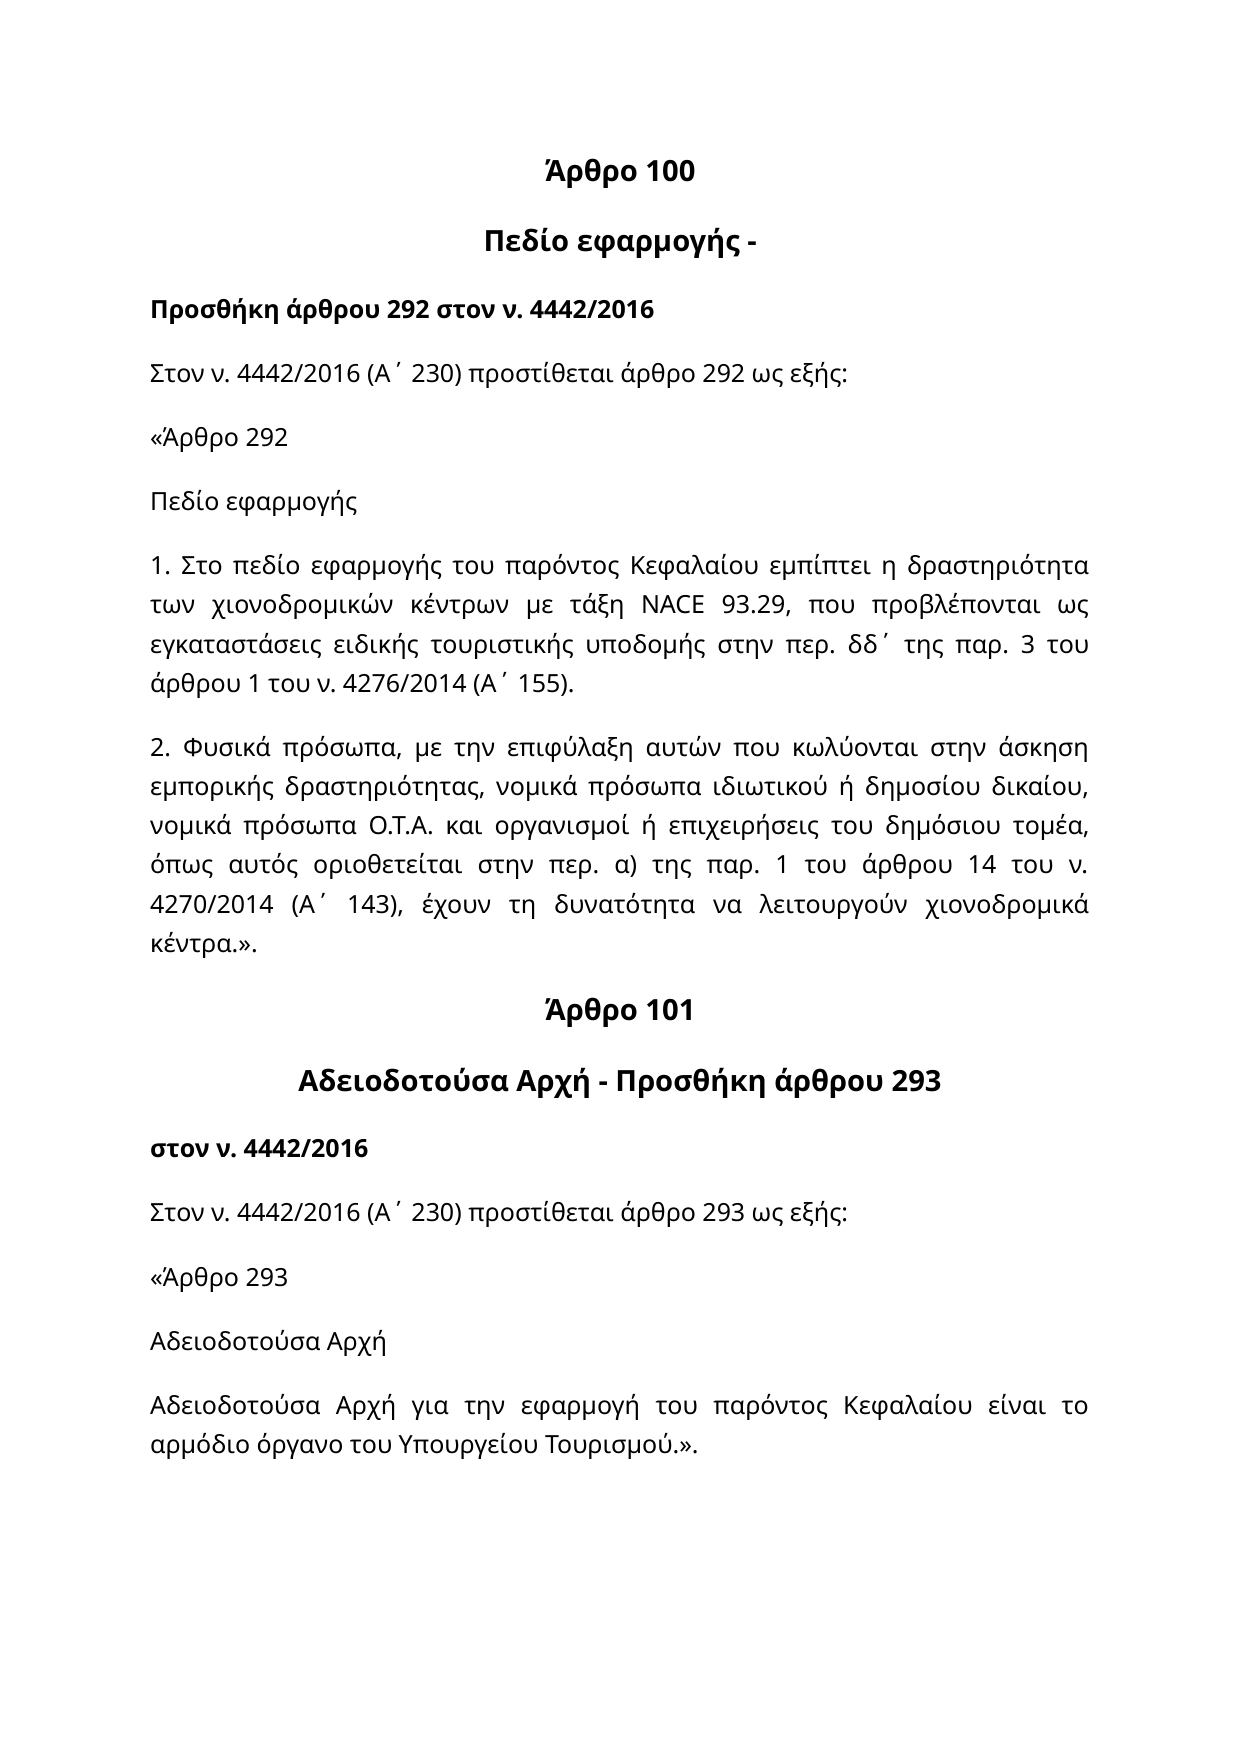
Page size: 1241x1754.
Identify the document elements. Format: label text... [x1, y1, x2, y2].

subtitle Άρθρο 100 [150, 150, 1090, 190]
text Αδειοδοτούσα Αρχή για την εφαρμογή του παρόντος Κεφαλαίου είναι το αρμόδιο όργανο του Υπουργείου Τουρισμού.». [150, 1387, 1090, 1461]
text 1. Στο πεδίο εφαρμογής του παρόντος Κεφαλαίου εμπίπτει η δραστηριότητα των χιονοδρομικών κέντρων με τάξη NACE 93.29, που προβλέπονται ως εγκαταστάσεις ειδικής τουριστικής υποδομής στην περ. δδ΄ της παρ. 3 του άρθρου 1 του ν. 4276/2014 (Α΄ 155). [150, 548, 1090, 699]
text «Άρθρο 292 [150, 419, 1090, 454]
text Στον ν. 4442/2016 (Α΄ 230) προστίθεται άρθρο 293 ως εξής: [150, 1195, 1090, 1229]
text 2. Φυσικά πρόσωπα, με την επιφύλαξη αυτών που κωλύονται στην άσκηση εμπορικής δραστηριότητας, νομικά πρόσωπα ιδιωτικού ή δημοσίου δικαίου, νομικά πρόσωπα Ο.Τ.Α. και οργανισμοί ή επιχειρήσεις του δημόσιου τομέα, όπως αυτός οριοθετείται στην περ. α) της παρ. 1 του άρθρου 14 του ν. 4270/2014 (Α΄ 143), έχουν τη δυνατότητα να λειτουργούν χιονοδρομικά κέντρα.». [150, 729, 1090, 959]
text Στον ν. 4442/2016 (Α΄ 230) προστίθεται άρθρο 292 ως εξής: [150, 355, 1090, 389]
text στον ν. 4442/2016 [150, 1131, 1090, 1165]
text Προσθήκη άρθρου 292 στον ν. 4442/2016 [150, 291, 1090, 325]
subtitle Άρθρο 101 [150, 989, 1090, 1029]
subtitle Αδειοδοτούσα Αρχή - Προσθήκη άρθρου 293 [150, 1060, 1090, 1100]
text Πεδίο εφαρμογής [150, 484, 1090, 518]
text Αδειοδοτούσα Αρχή [150, 1323, 1090, 1357]
subtitle Πεδίο εφαρμογής - [150, 221, 1090, 260]
text «Άρθρο 293 [150, 1259, 1090, 1293]
